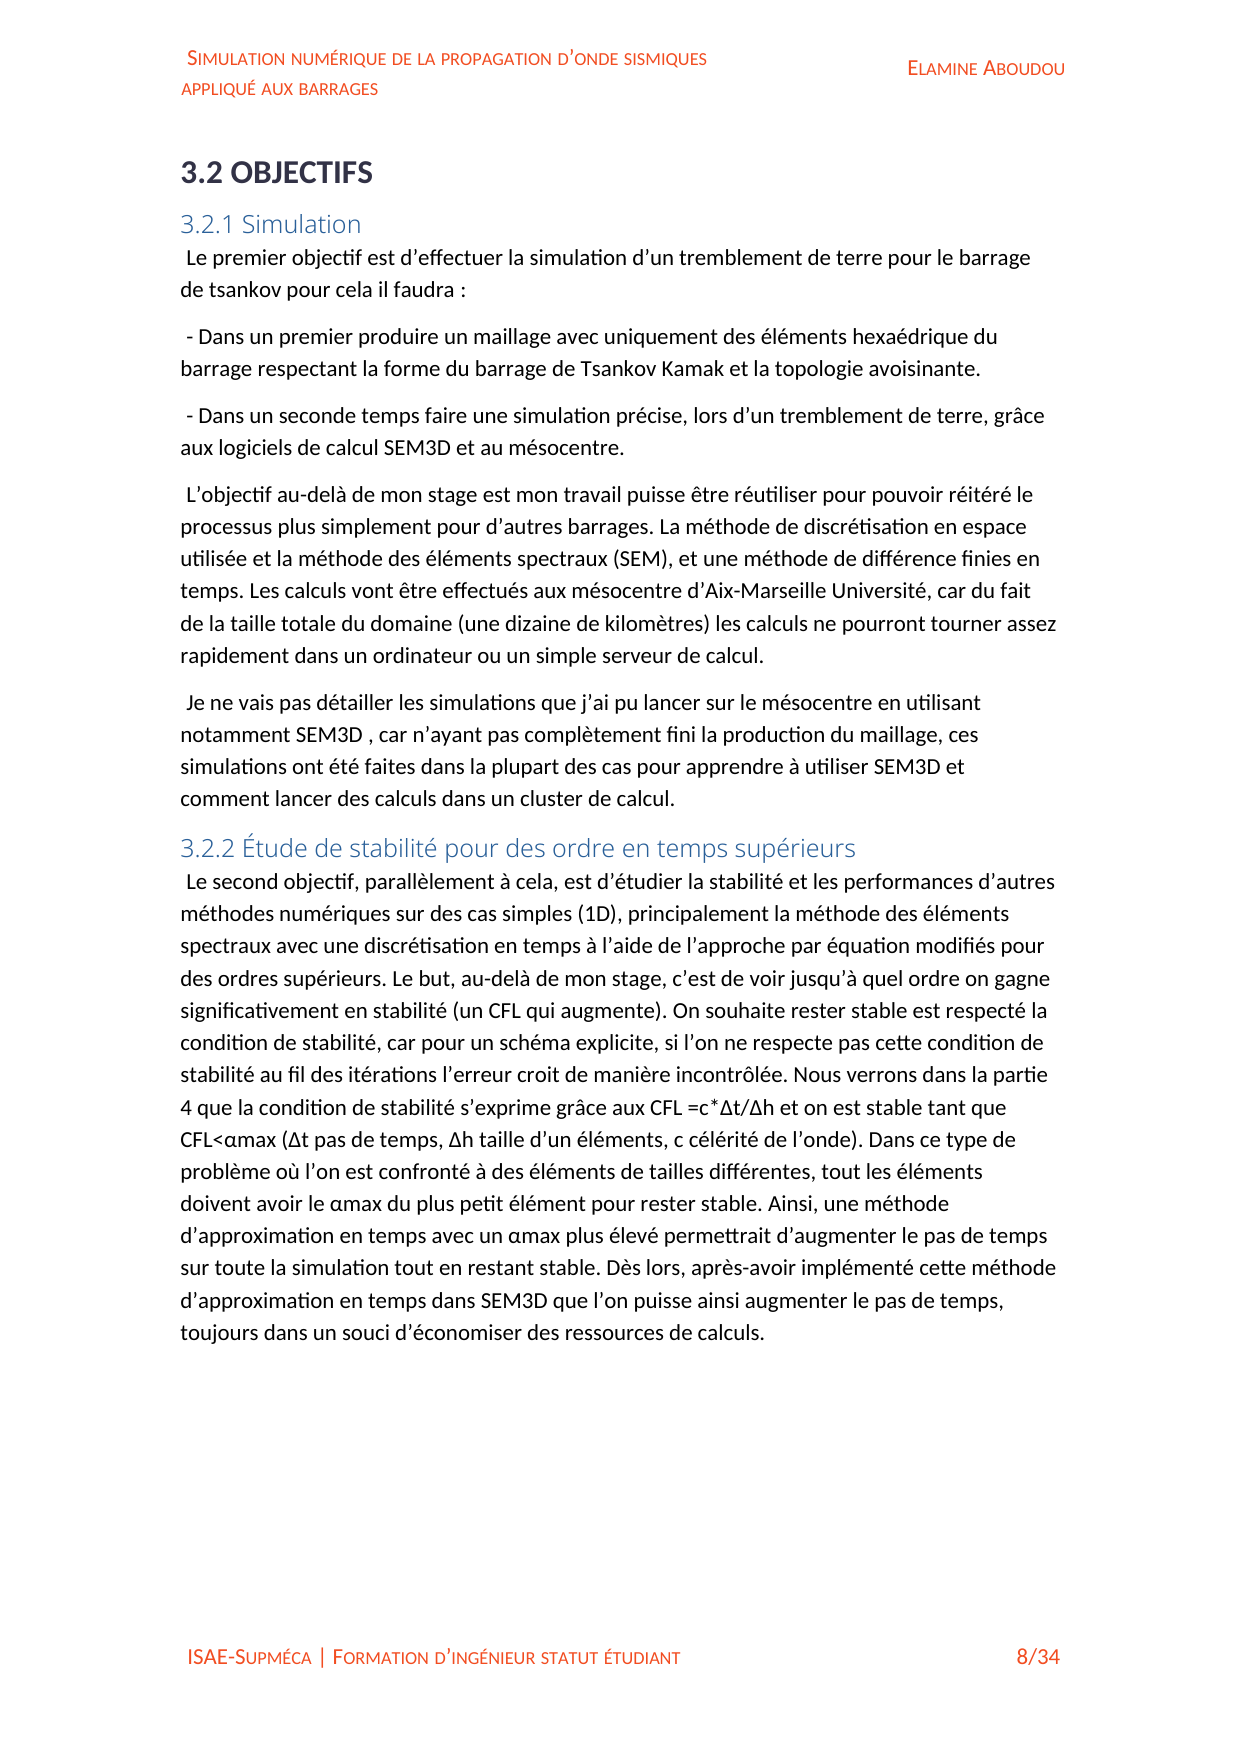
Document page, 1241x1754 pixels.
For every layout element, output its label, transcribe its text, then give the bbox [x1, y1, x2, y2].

text - Dans un premier produire un maillage avec uniquement des éléments hexaédrique du barrage respectant la forme du barrage de Tsankov Kamak et la topologie avoisinante. [180, 322, 1060, 382]
text - Dans un seconde temps faire une simulation précise, lors d’un tremblement de terre, grâce aux logiciels de calcul SEM3D et au mésocentre. [180, 401, 1060, 461]
subtitle 3.2.1 Simulation [180, 207, 1060, 241]
text Je ne vais pas détailler les simulations que j’ai pu lancer sur le mésocentre en utilisant notamment SEM3D , car n’ayant pas complètement fini la production du maillage, ces simulations ont été faites dans la plupart des cas pour apprendre à utiliser SEM3D et comment lancer des calculs dans un cluster de calcul. [180, 688, 1060, 812]
subtitle 3.2 Objectifs [180, 151, 1060, 191]
text L’objectif au-delà de mon stage est mon travail puisse être réutiliser pour pouvoir réitéré le processus plus simplement pour d’autres barrages. La méthode de discrétisation en espace utilisée et la méthode des éléments spectraux (SEM), et une méthode de différence finies en temps. Les calculs vont être effectués aux mésocentre d’Aix-Marseille Université, car du fait de la taille totale du domaine (une dizaine de kilomètres) les calculs ne pourront tourner assez rapidement dans un ordinateur ou un simple serveur de calcul. [180, 480, 1060, 669]
subtitle 3.2.2 Étude de stabilité pour des ordre en temps supérieurs [180, 831, 1060, 865]
text Le second objectif, parallèlement à cela, est d’étudier la stabilité et les performances d’autres méthodes numériques sur des cas simples (1D), principalement la méthode des éléments spectraux avec une discrétisation en temps à l’aide de l’approche par équation modifiés pour des ordres supérieurs. Le but, au-delà de mon stage, c’est de voir jusqu’à quel ordre on gagne significativement en stabilité (un CFL qui augmente). On souhaite rester stable est respecté la condition de stabilité, car pour un schéma explicite, si l’on ne respecte pas cette condition de stabilité au fil des itérations l’erreur croit de manière incontrôlée. Nous verrons dans la partie 4 que la condition de stabilité s’exprime grâce aux CFL =c*Δt/Δh et on est stable tant que CFL<αmax (Δt pas de temps, Δh taille d’un éléments, c célérité de l’onde). Dans ce type de problème où l’on est confronté à des éléments de tailles différentes, tout les éléments doivent avoir le αmax du plus petit élément pour rester stable. Ainsi, une méthode d’approximation en temps avec un αmax plus élevé permettrait d’augmenter le pas de temps sur toute la simulation tout en restant stable. Dès lors, après-avoir implémenté cette méthode d’approximation en temps dans SEM3D que l’on puisse ainsi augmenter le pas de temps, toujours dans un souci d’économiser des ressources de calculs. [180, 867, 1060, 1346]
text Le premier objectif est d’effectuer la simulation d’un tremblement de terre pour le barrage de tsankov pour cela il faudra : [180, 243, 1060, 303]
